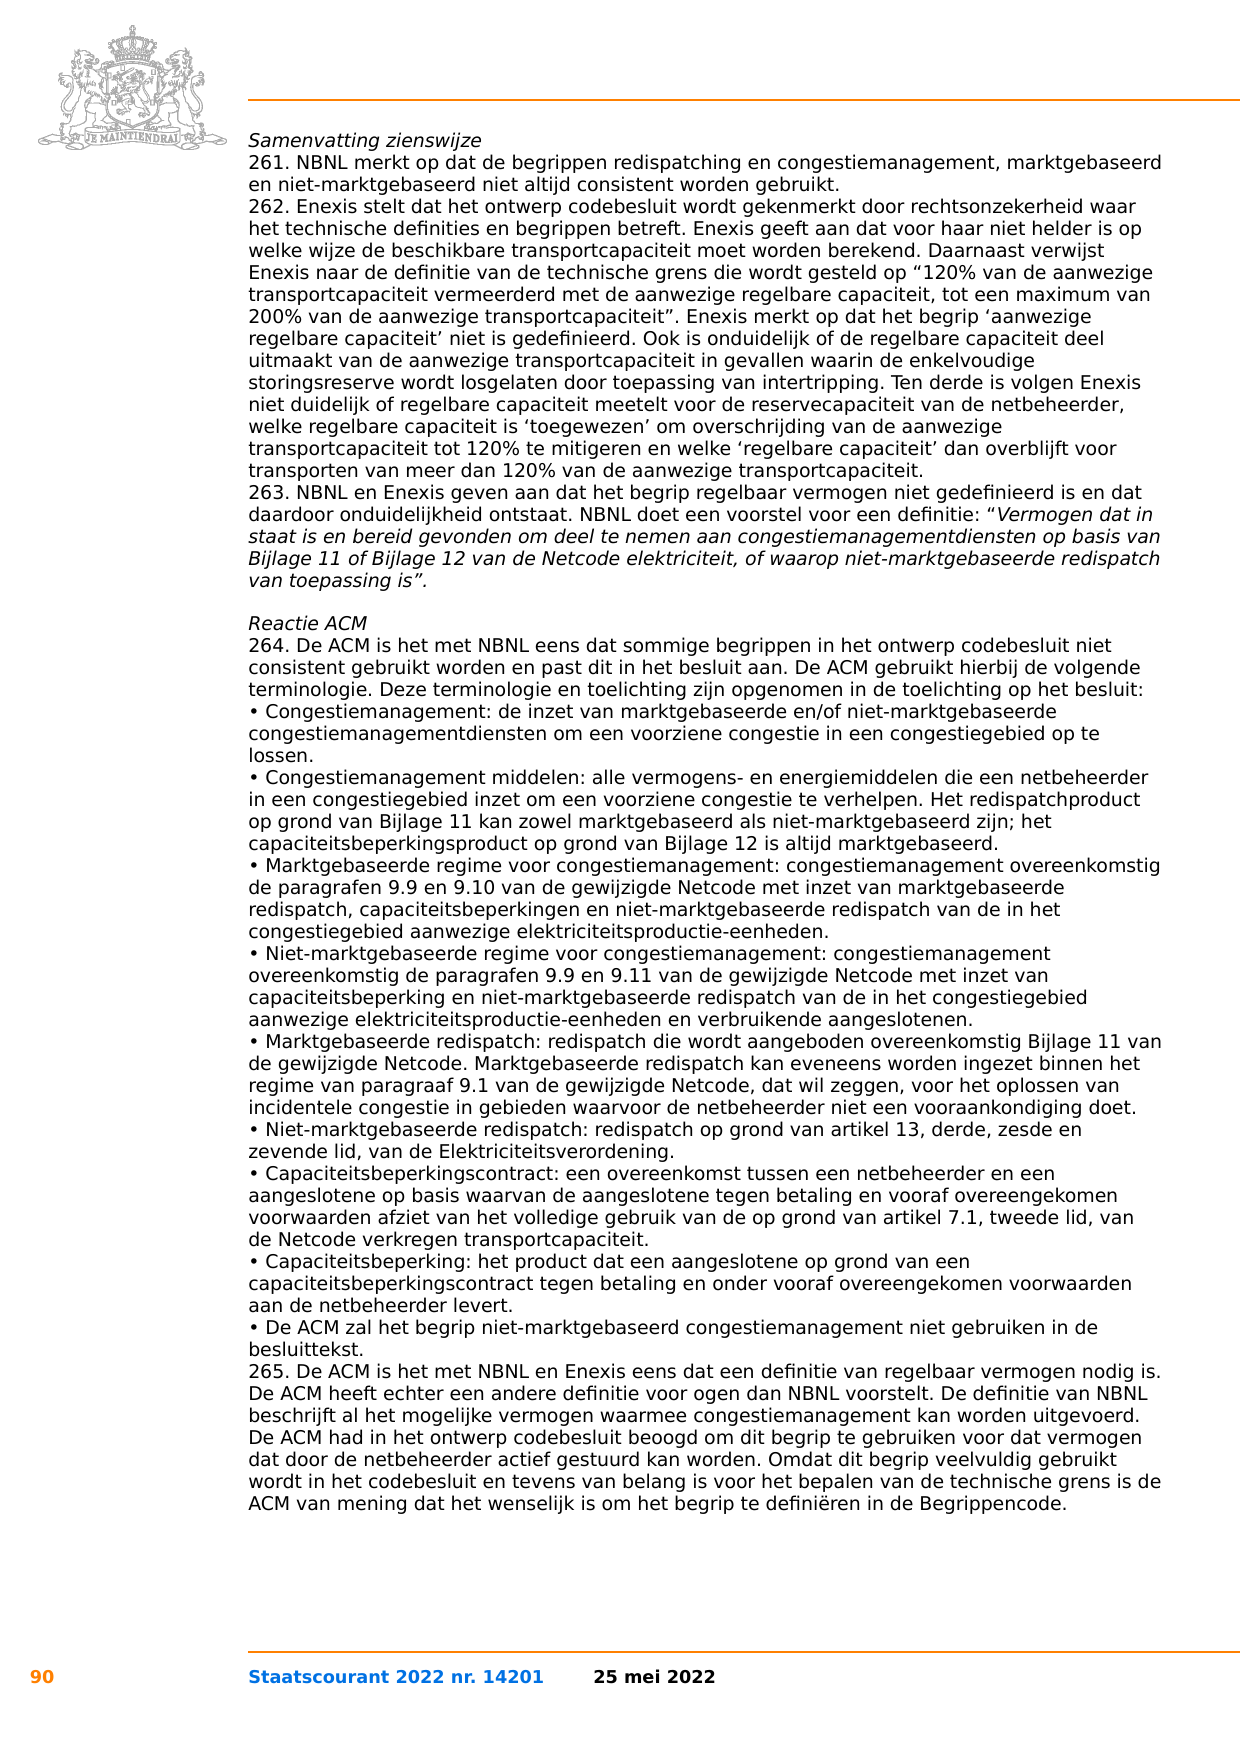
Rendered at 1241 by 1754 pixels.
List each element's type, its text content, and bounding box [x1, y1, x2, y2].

text • Marktgebaseerde redispatch: redispatch die wordt aangeboden overeenkomstig Bijlage 11 van de gewijzigde Netcode. Marktgebaseerde redispatch kan eveneens worden ingezet binnen het regime van paragraaf 9.1 van de gewijzigde Netcode, dat wil zeggen, voor het oplossen van incidentele congestie in gebieden waarvoor de netbeheerder niet een vooraankondiging doet. [248, 1031, 1163, 1119]
text • Niet-marktgebaseerde regime voor congestiemanagement: congestiemanagement overeenkomstig de paragrafen 9.9 en 9.11 van de gewijzigde Netcode met inzet van capaciteitsbeperking en niet-marktgebaseerde redispatch van de in het congestiegebied aanwezige elektriciteitsproductie-eenheden en verbruikende aangeslotenen. [248, 943, 1163, 1031]
text • Congestiemanagement: de inzet van marktgebaseerde en/of niet-marktgebaseerde congestiemanagementdiensten om een voorziene congestie in een congestiegebied op te lossen. [248, 701, 1163, 767]
text 264. De ACM is het met NBNL eens dat sommige begrippen in het ontwerp codebesluit niet consistent gebruikt worden en past dit in het besluit aan. De ACM gebruikt hierbij de volgende terminologie. Deze terminologie en toelichting zijn opgenomen in de toelichting op het besluit: [248, 635, 1163, 701]
text 263. NBNL en Enexis geven aan dat het begrip regelbaar vermogen niet gedefinieerd is en dat daardoor onduidelijkheid ontstaat. NBNL doet een voorstel voor een definitie: “Vermogen dat in staat is en bereid gevonden om deel te nemen aan congestiemanagementdiensten op basis van Bijlage 11 of Bijlage 12 van de Netcode elektriciteit, of waarop niet-marktgebaseerde redispatch van toepassing is”. [248, 482, 1163, 591]
text • Congestiemanagement middelen: alle vermogens- en energiemiddelen die een netbeheerder in een congestiegebied inzet om een voorziene congestie te verhelpen. Het redispatchproduct op grond van Bijlage 11 kan zowel marktgebaseerd als niet-marktgebaseerd zijn; het capaciteitsbeperkingsproduct op grond van Bijlage 12 is altijd marktgebaseerd. [248, 767, 1163, 855]
picture [38, 25, 227, 150]
text 265. De ACM is het met NBNL en Enexis eens dat een definitie van regelbaar vermogen nodig is. De ACM heeft echter een andere definitie voor ogen dan NBNL voorstelt. De definitie van NBNL beschrijft al het mogelijke vermogen waarmee congestiemanagement kan worden uitgevoerd. De ACM had in het ontwerp codebesluit beoogd om dit begrip te gebruiken voor dat vermogen dat door de netbeheerder actief gestuurd kan worden. Omdat dit begrip veelvuldig gebruikt wordt in het codebesluit en tevens van belang is voor het bepalen van de technische grens is de ACM van mening dat het wenselijk is om het begrip te definiëren in de Begrippencode. [248, 1361, 1163, 1514]
text • De ACM zal het begrip niet-marktgebaseerd congestiemanagement niet gebruiken in de besluittekst. [248, 1317, 1163, 1361]
text • Capaciteitsbeperkingscontract: een overeenkomst tussen een netbeheerder en een aangeslotene op basis waarvan de aangeslotene tegen betaling en vooraf overeengekomen voorwaarden afziet van het volledige gebruik van de op grond van artikel 7.1, tweede lid, van de Netcode verkregen transportcapaciteit. [248, 1163, 1163, 1251]
subtitle Reactie ACM [248, 613, 1163, 635]
text • Niet-marktgebaseerde redispatch: redispatch op grond van artikel 13, derde, zesde en zevende lid, van de Elektriciteitsverordening. [248, 1119, 1163, 1163]
subtitle Samenvatting zienswijze [248, 130, 1163, 152]
text • Capaciteitsbeperking: het product dat een aangeslotene op grond van een capaciteitsbeperkingscontract tegen betaling en onder vooraf overeengekomen voorwaarden aan de netbeheerder levert. [248, 1251, 1163, 1317]
text • Marktgebaseerde regime voor congestiemanagement: congestiemanagement overeenkomstig de paragrafen 9.9 en 9.10 van de gewijzigde Netcode met inzet van marktgebaseerde redispatch, capaciteitsbeperkingen en niet-marktgebaseerde redispatch van de in het congestiegebied aanwezige elektriciteitsproductie-eenheden. [248, 855, 1163, 943]
text 262. Enexis stelt dat het ontwerp codebesluit wordt gekenmerkt door rechtsonzekerheid waar het technische definities en begrippen betreft. Enexis geeft aan dat voor haar niet helder is op welke wijze de beschikbare transportcapaciteit moet worden berekend. Daarnaast verwijst Enexis naar de definitie van de technische grens die wordt gesteld op “120% van de aanwezige transportcapaciteit vermeerderd met de aanwezige regelbare capaciteit, tot een maximum van 200% van de aanwezige transportcapaciteit”. Enexis merkt op dat het begrip ‘aanwezige regelbare capaciteit’ niet is gedefinieerd. Ook is onduidelijk of de regelbare capaciteit deel uitmaakt van de aanwezige transportcapaciteit in gevallen waarin de enkelvoudige storingsreserve wordt losgelaten door toepassing van intertripping. Ten derde is volgen Enexis niet duidelijk of regelbare capaciteit meetelt voor de reservecapaciteit van de netbeheerder, welke regelbare capaciteit is ‘toegewezen’ om overschrijding van de aanwezige transportcapaciteit tot 120% te mitigeren en welke ‘regelbare capaciteit’ dan overblijft voor transporten van meer dan 120% van de aanwezige transportcapaciteit. [248, 196, 1163, 482]
text 261. NBNL merkt op dat de begrippen redispatching en congestiemanagement, marktgebaseerd en niet-marktgebaseerd niet altijd consistent worden gebruikt. [248, 152, 1163, 196]
